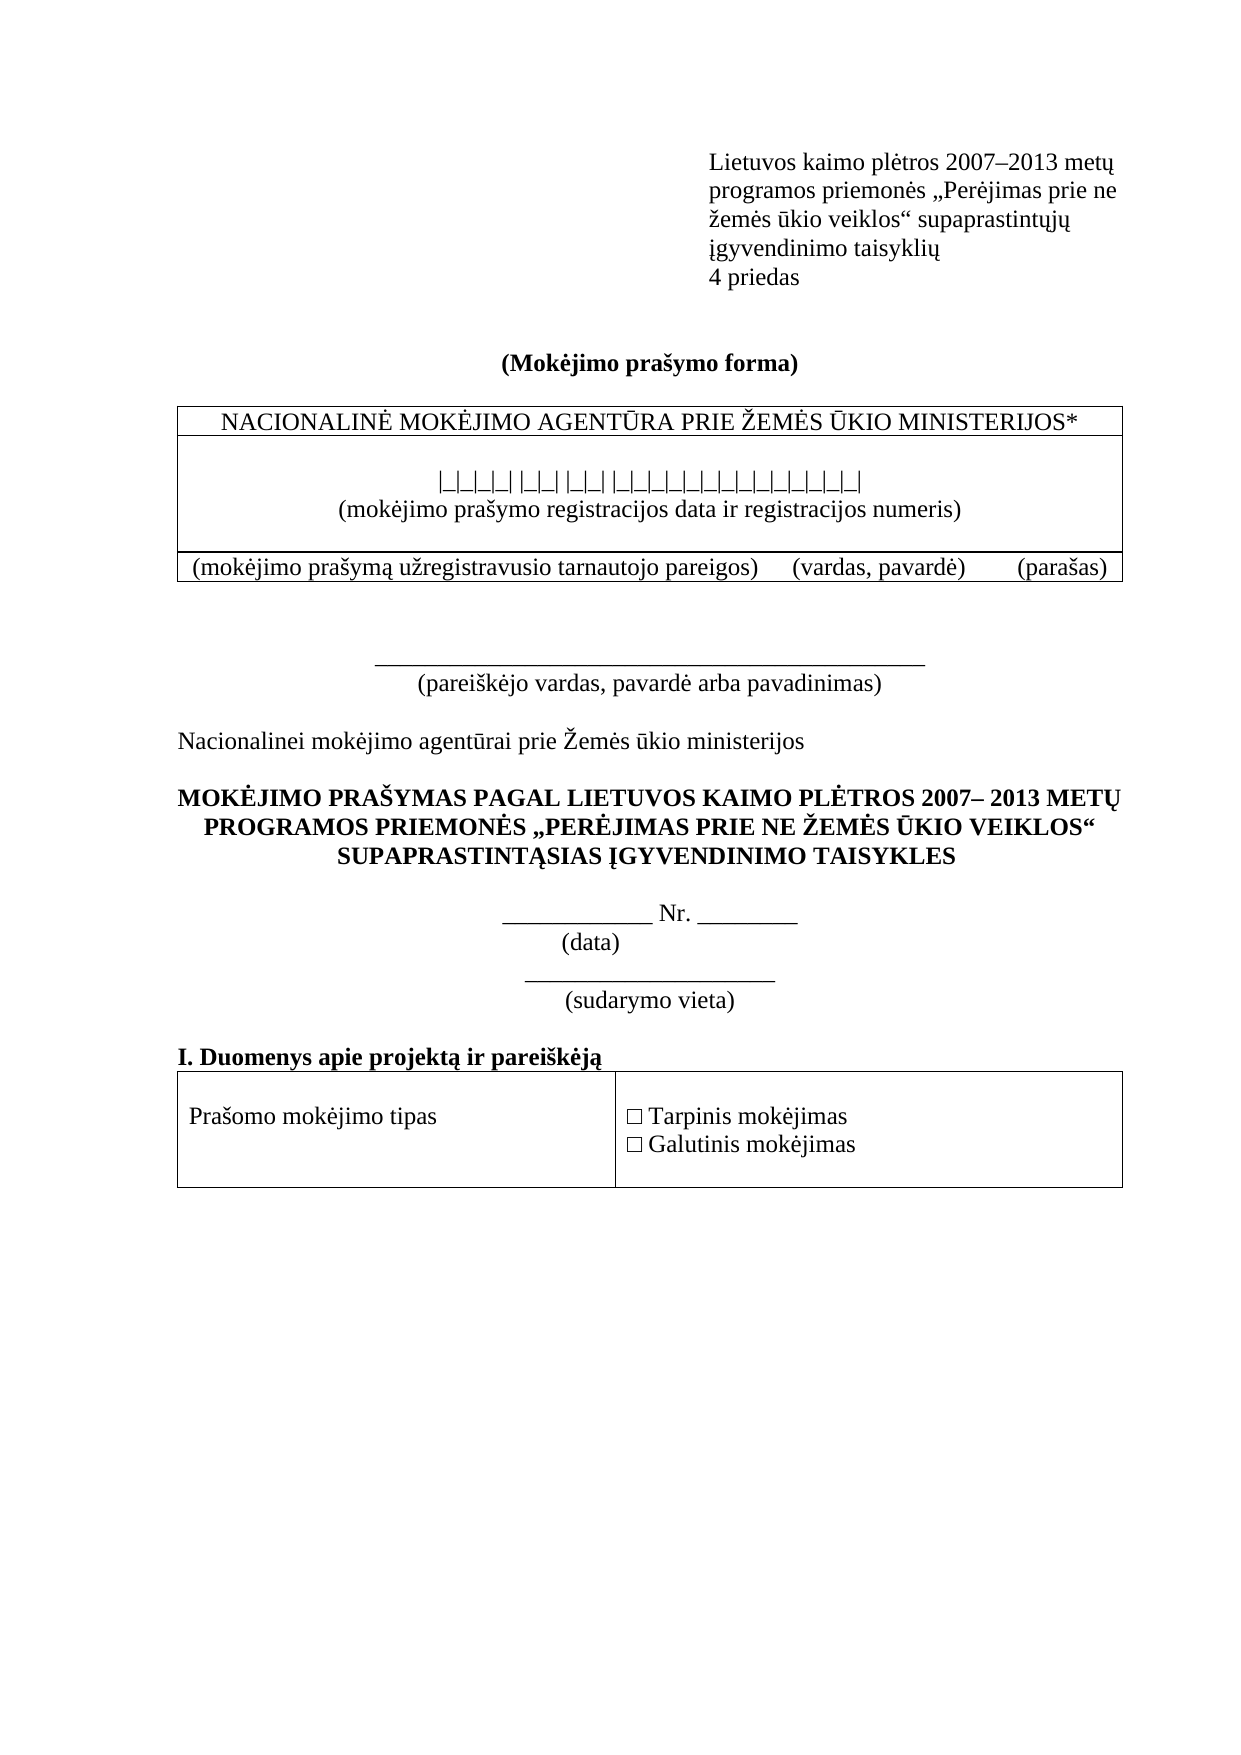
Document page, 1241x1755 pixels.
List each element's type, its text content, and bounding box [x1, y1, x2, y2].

table_header NACIONALINĖ MOKĖJIMO AGENTŪRA PRIE ŽEMĖS ŪKIO MINISTERIJOS* [178, 407, 1122, 435]
text (pareiškėjo vardas, pavardė arba pavadinimas) [177, 668, 1122, 697]
text 4 priedas [709, 262, 1122, 291]
text Lietuvos kaimo plėtros 2007–2013 metų [709, 147, 1122, 176]
text ____________ Nr. ________ [177, 898, 1122, 927]
text (data) [59, 927, 1122, 956]
text MOKĖJIMO PRAŠYMAS PAGAL LIETUVOS KAIMO PLĖTROS 2007– 2013 METŲ PROGRAMOS PRIEMONĖS „PERĖJIMAS PRIE NE ŽEMĖS ŪKIO VEIKLOS“ SUPAPRASTINTĄSIAS ĮGYVENDINIMO TAISYKLES [177, 783, 1122, 870]
text programos priemonės „Perėjimas prie ne žemės ūkio veiklos“ supaprastintųjų įgyvendinimo taisyklių [709, 176, 1122, 262]
text (sudarymo vieta) [177, 985, 1122, 1013]
text (Mokėjimo prašymo forma) [177, 348, 1122, 377]
text ____________________________________________ [177, 640, 1122, 668]
table_header Prašomo mokėjimo tipas [178, 1072, 615, 1187]
text Nacionalinei mokėjimo agentūrai prie Žemės ūkio ministerijos [177, 726, 1122, 755]
table_header □ Tarpinis mokėjimas □ Galutinis mokėjimas [616, 1072, 1122, 1187]
table_cell (mokėjimo prašymą užregistravusio tarnautojo pareigos) (vardas, pavardė) (parašas) [178, 553, 1122, 581]
text ____________________ [177, 956, 1122, 985]
text I. Duomenys apie projektą ir pareiškėją [177, 1042, 1122, 1071]
table_cell |_|_|_|_| |_|_| |_|_| |_|_|_|_|_|_|_|_|_|_|_|_|_|_| (mokėjimo prašymo registracijos data ir registracijos numeris) [178, 436, 1122, 551]
